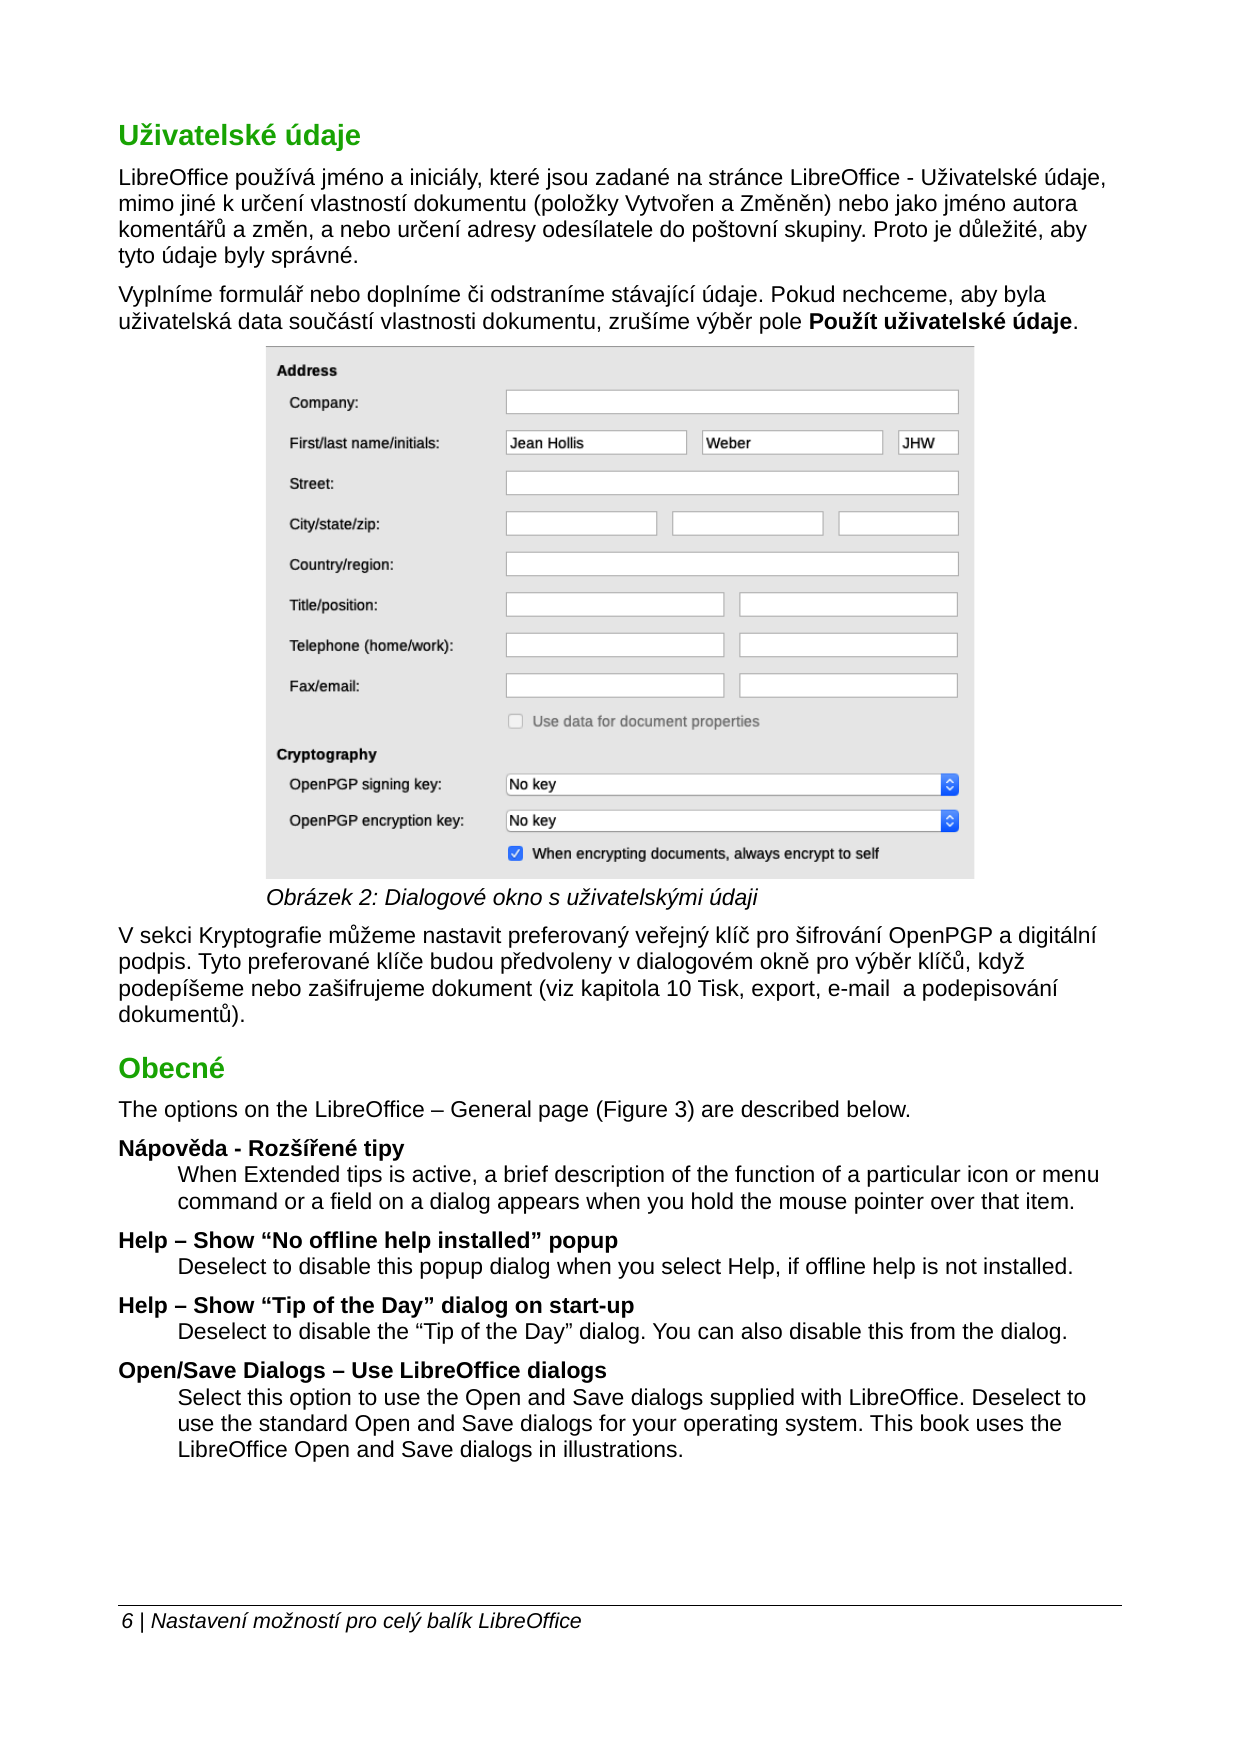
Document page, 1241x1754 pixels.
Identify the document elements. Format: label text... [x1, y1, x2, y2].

text Help – Show “No offline help installed” popup [118, 1227, 1122, 1253]
text Deselect to disable the “Tip of the Day” dialog. You can also disable this from the dialog. [177, 1318, 1122, 1344]
text When Extended tips is active, a brief description of the function of a particular icon or menu command or a field on a dialog appears when you hold the mouse pointer over that item. [177, 1161, 1122, 1214]
text Vyplníme formulář nebo doplníme či odstraníme stávající údaje. Pokud nechceme, aby byla uživatelská data součástí vlastnosti dokumentu, zrušíme výběr pole Použít uživatelské údaje. [118, 281, 1122, 334]
text Deselect to disable this popup dialog when you select Help, if offline help is not installed. [177, 1253, 1122, 1279]
text Open/Save Dialogs – Use LibreOffice dialogs [118, 1357, 1122, 1383]
subtitle Obecné [118, 1051, 1122, 1084]
text LibreOffice používá jméno a iniciály, které jsou zadané na stránce LibreOffice - Uživatelské údaje, mimo jiné k určení vlastností dokumentu (položky Vytvořen a Změněn) nebo jako jméno autora komentářů a změn, a nebo určení adresy odesílatele do poštovní skupiny. Proto je důležité, aby tyto údaje byly správné. [118, 163, 1122, 269]
text Help – Show “Tip of the Day” dialog on start-up [118, 1292, 1122, 1318]
subtitle Uživatelské údaje [118, 118, 1122, 152]
picture [265, 346, 975, 879]
text Obrázek 2: Dialogové okno s uživatelskými údaji [266, 879, 974, 910]
text Select this option to use the Open and Save dialogs supplied with LibreOffice. Deselect to use the standard Open and Save dialogs for your operating system. This book uses the LibreOffice Open and Save dialogs in illustrations. [177, 1383, 1122, 1462]
text V sekci Kryptografie můžeme nastavit preferovaný veřejný klíč pro šifrování OpenPGP a digitální podpis. Tyto preferované klíče budou předvoleny v dialogovém okně pro výběr klíčů, když podepíšeme nebo zašifrujeme dokument (viz kapitola 10 Tisk, export, e-mail a podepisování dokumentů). [118, 922, 1122, 1027]
text The options on the LibreOffice – General page (Figure 3) are described below. [118, 1096, 1122, 1123]
text Nápověda - Rozšířené tipy [118, 1135, 1122, 1161]
